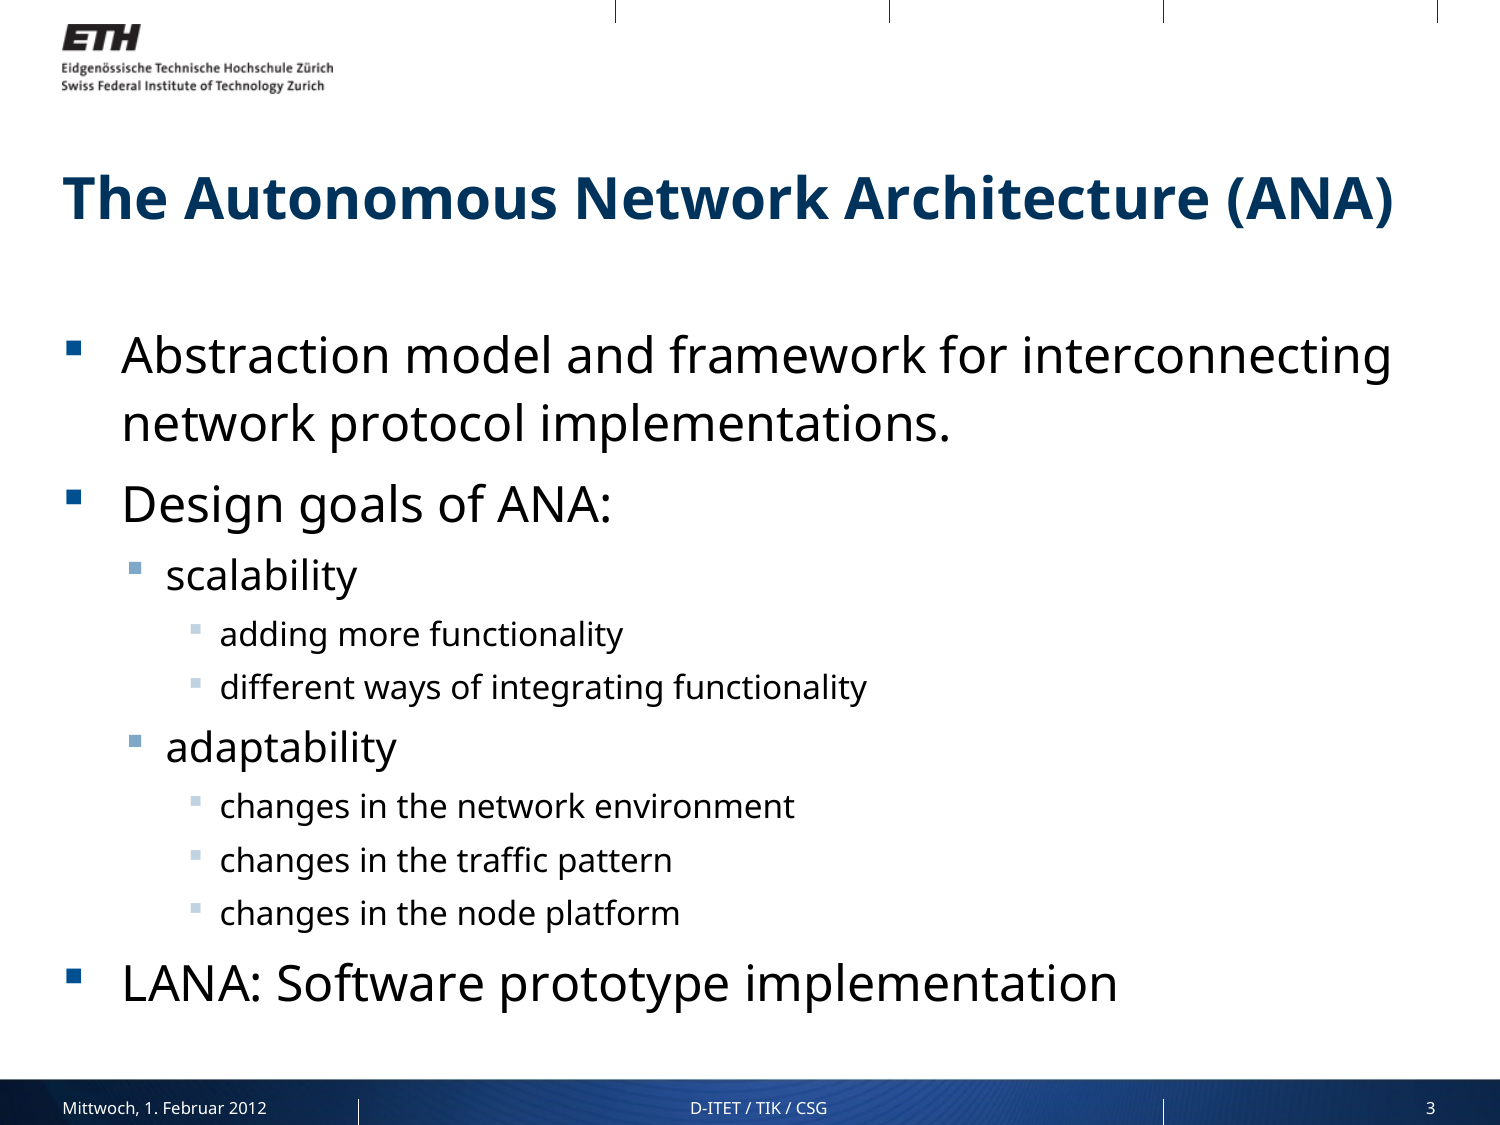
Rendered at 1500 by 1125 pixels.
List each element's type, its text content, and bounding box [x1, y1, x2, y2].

picture [62, 24, 333, 94]
picture [0, 1078, 1500, 1125]
title The Autonomous Network Architecture (ANA) [62, 157, 1438, 296]
list Abstraction model and framework for interconnecting network protocol implementations. Design goals of ANA: scalability adding more functionality different ways of integrating functionality adaptability changes in the network environment changes in the traffic pattern changes in the node platform LANA: Software prototype implementation [62, 319, 1438, 1067]
